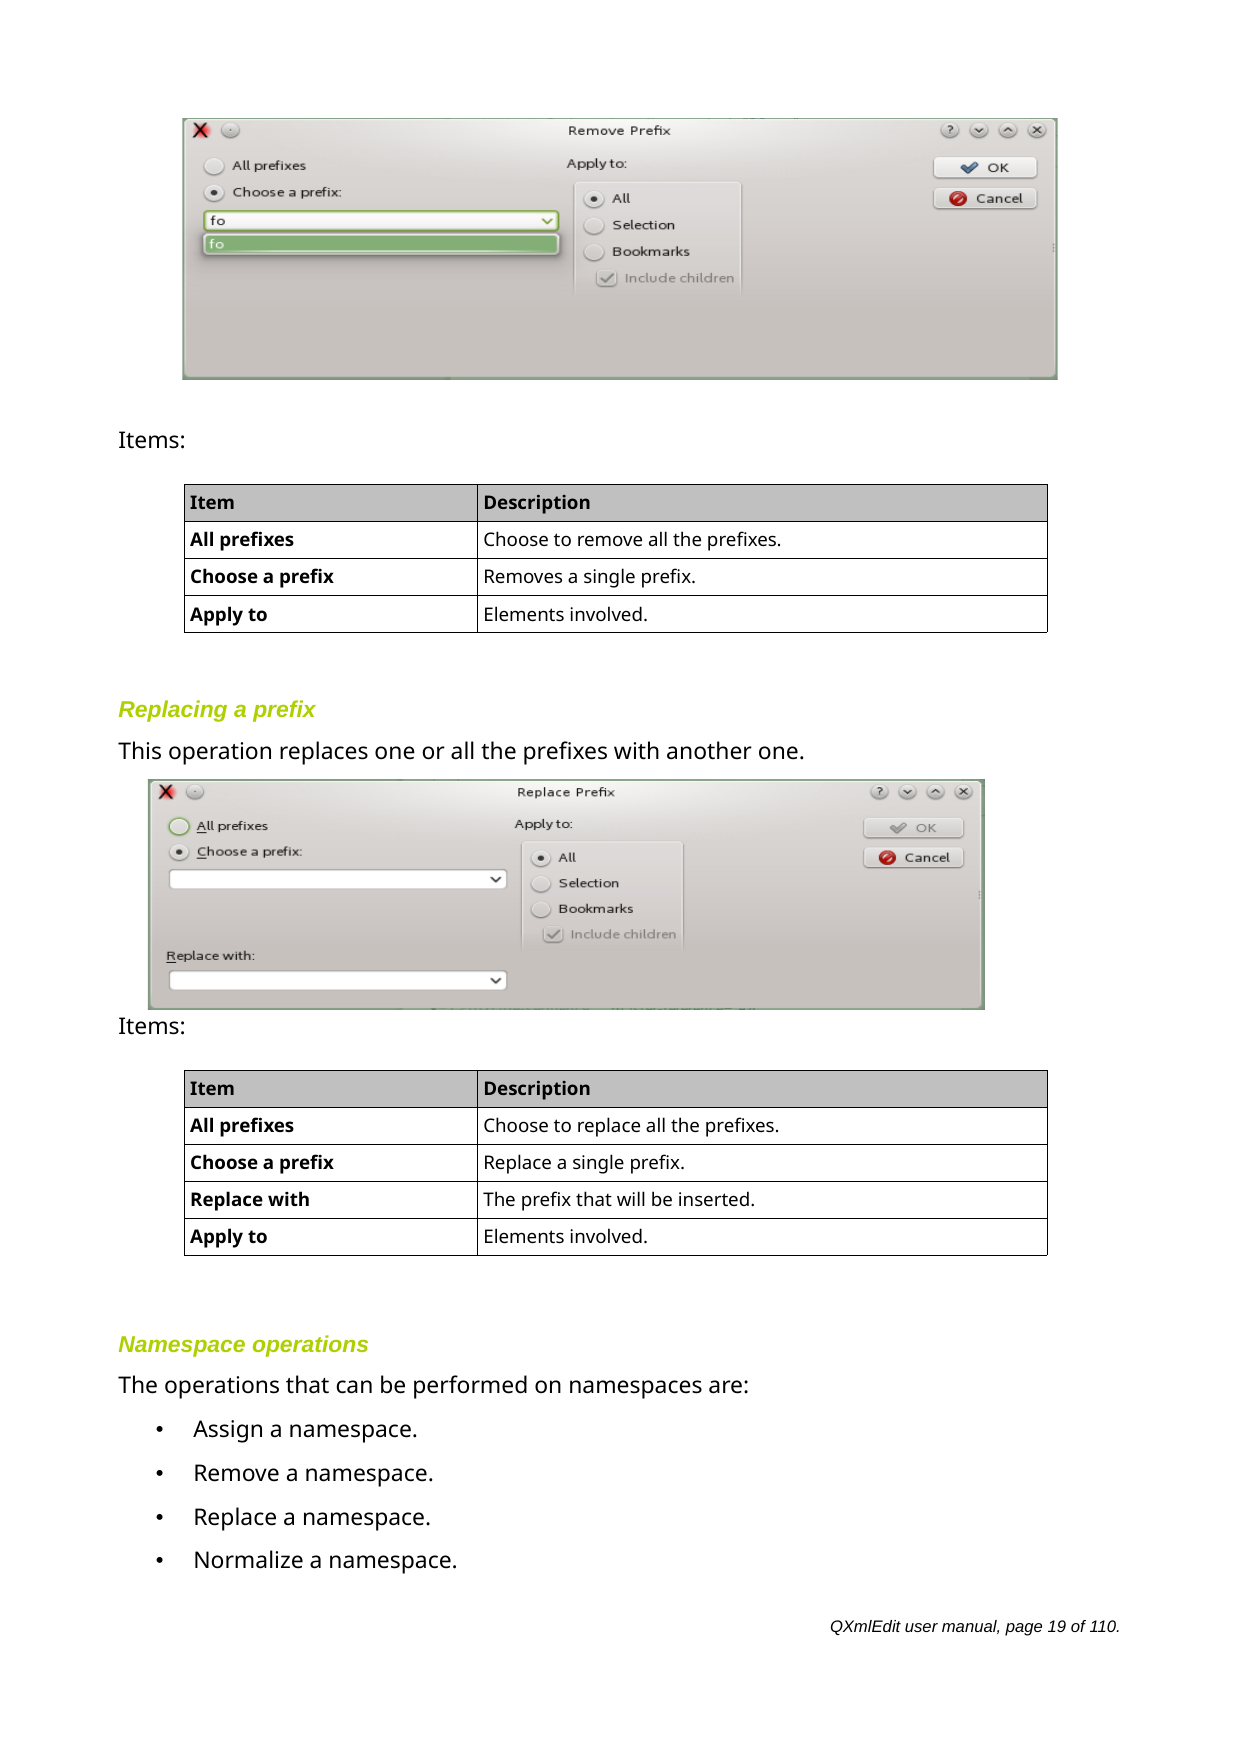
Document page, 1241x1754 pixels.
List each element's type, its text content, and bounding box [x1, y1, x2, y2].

picture [147, 779, 985, 1010]
table_cell Elements involved. [478, 1219, 1047, 1255]
table_cell Apply to [185, 1219, 477, 1255]
subtitle Namespace operations [118, 1331, 1122, 1357]
list Replace a namespace. [156, 1501, 1122, 1532]
text Items: [118, 424, 1122, 455]
table_header Item [185, 1071, 477, 1107]
table_header Description [478, 485, 1047, 521]
table_cell Choose a prefix [185, 559, 477, 595]
list Assign a namespace. [156, 1413, 1122, 1444]
table_header Item [185, 485, 477, 521]
table_cell Choose a prefix [185, 1145, 477, 1181]
table_cell Replace a single prefix. [478, 1145, 1047, 1181]
table_cell The prefix that will be inserted. [478, 1182, 1047, 1218]
list Normalize a namespace. [156, 1544, 1122, 1576]
text Items: [118, 1010, 1122, 1041]
table_cell Elements involved. [478, 596, 1047, 632]
table_cell Apply to [185, 596, 477, 632]
table_cell All prefixes [185, 1108, 477, 1144]
subtitle Replacing a prefix [118, 696, 1122, 722]
text The operations that can be performed on namespaces are: [118, 1369, 1122, 1401]
picture [182, 118, 1058, 380]
text This operation replaces one or all the prefixes with another one. [118, 735, 1122, 766]
table_cell Choose to remove all the prefixes. [478, 522, 1047, 558]
table_cell All prefixes [185, 522, 477, 558]
table_cell Removes a single prefix. [478, 559, 1047, 595]
table_cell Replace with [185, 1182, 477, 1218]
table_cell Choose to replace all the prefixes. [478, 1108, 1047, 1144]
table_header Description [478, 1071, 1047, 1107]
list Remove a namespace. [156, 1457, 1122, 1488]
